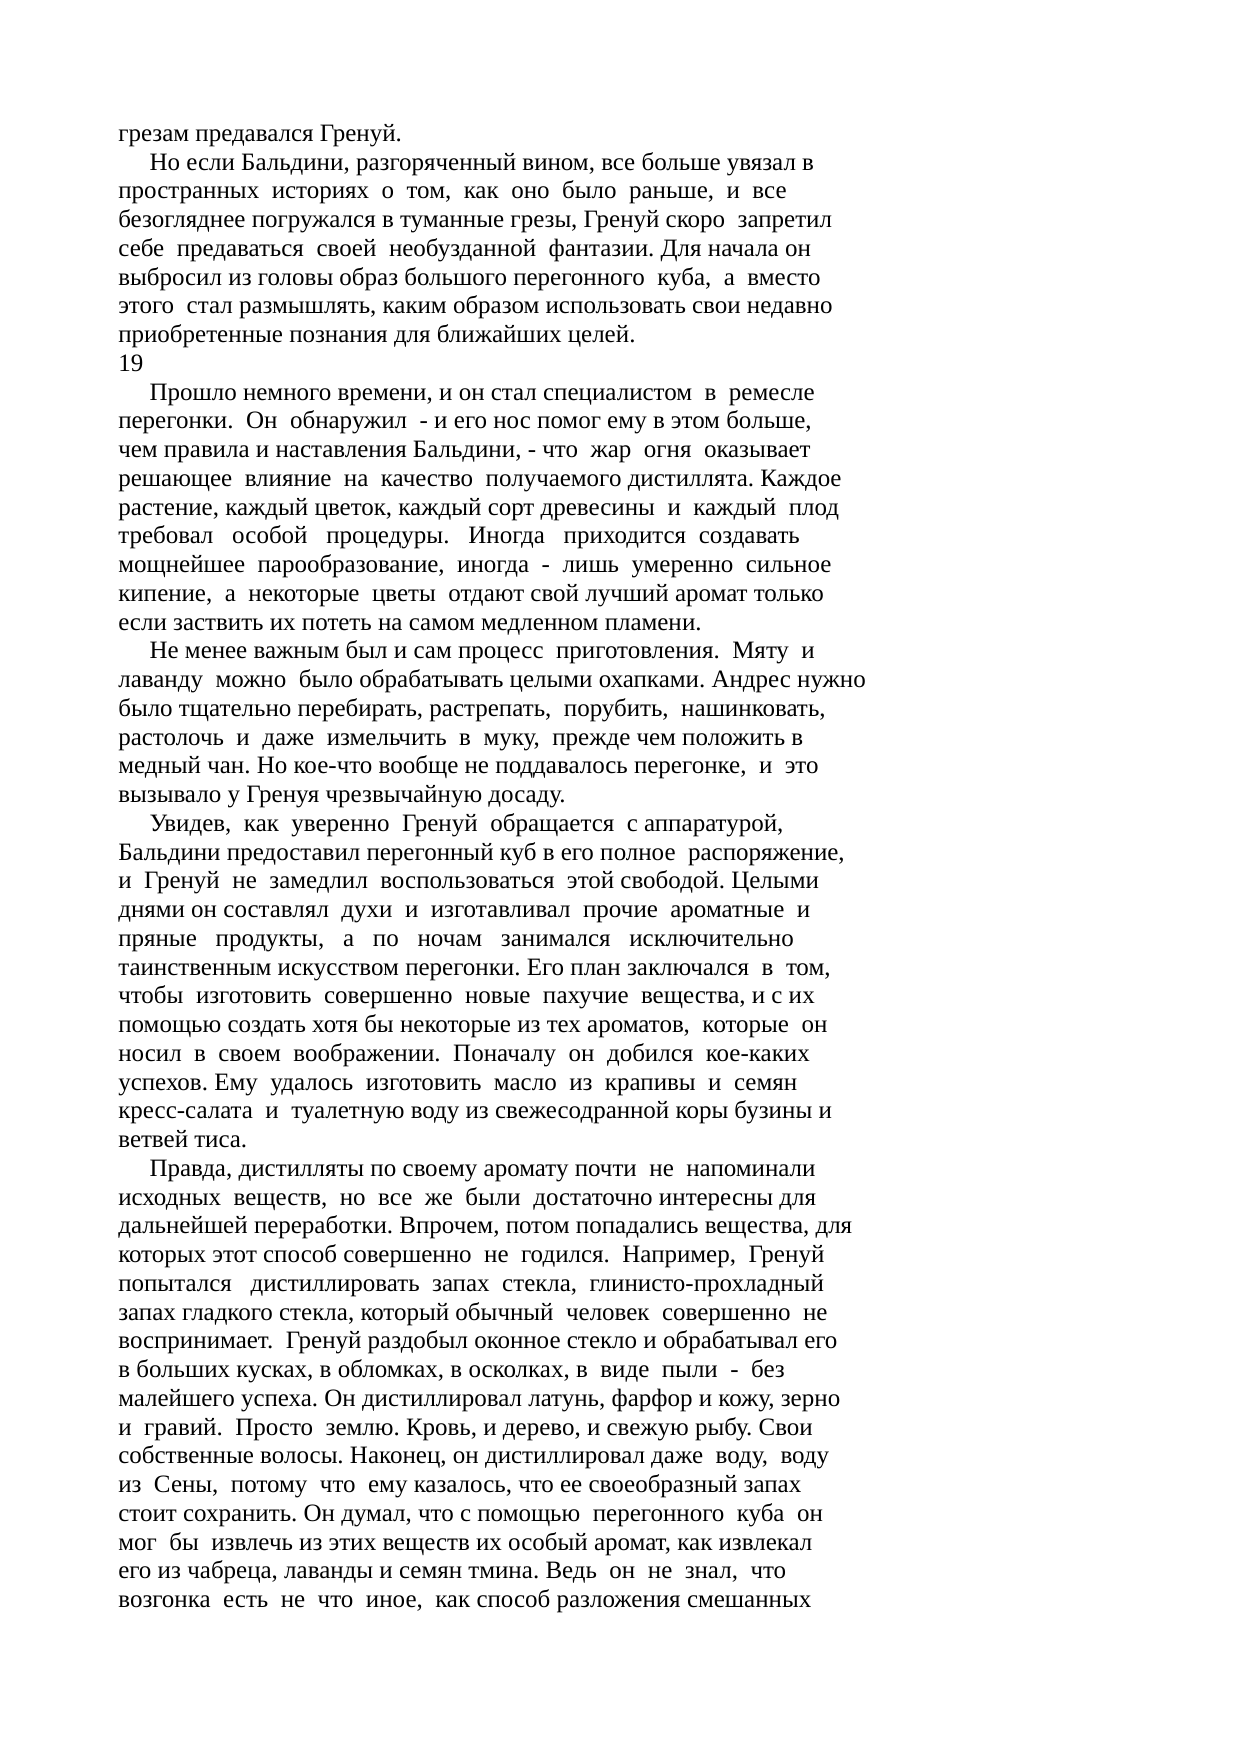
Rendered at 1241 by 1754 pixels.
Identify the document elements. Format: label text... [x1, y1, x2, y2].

text медный чан. Но кое-что вообще не поддавалось перегонке, и это [118, 751, 1122, 779]
text стоит сохранить. Он думал, что с помощью перегонного куба он [118, 1498, 1122, 1527]
text требовал особой процедуры. Иногда приходится создавать [118, 521, 1122, 549]
text Бальдини предоставил перегонный куб в его полное распоряжение, [118, 837, 1122, 866]
text возгонка есть не что иное, как способ разложения смешанных [118, 1584, 1122, 1613]
text растение, каждый цветок, каждый сорт древесины и каждый плод [118, 492, 1122, 521]
text пряные продукты, а по ночам занимался исключительно [118, 923, 1122, 952]
text Прошло немного времени, и он стал специалистом в ремесле [118, 377, 1122, 406]
text Правда, дистилляты по своему аромату почти не напоминали [118, 1153, 1122, 1182]
text чтобы изготовить совершенно новые пахучие вещества, и с их [118, 981, 1122, 1009]
text было тщательно перебирать, растрепать, порубить, нашинковать, [118, 693, 1122, 722]
text и гравий. Просто землю. Кровь, и дерево, и свежую рыбу. Свои [118, 1412, 1122, 1441]
text попытался дистиллировать запах стекла, глинисто-прохладный [118, 1268, 1122, 1297]
text вызывало у Гренуя чрезвычайную досаду. [118, 779, 1122, 808]
text в больших кусках, в обломках, в осколках, в виде пыли - без [118, 1354, 1122, 1383]
text выбросил из головы образ большого перегонного куба, а вместо [118, 262, 1122, 291]
text чем правила и наставления Бальдини, - что жар огня оказывает [118, 434, 1122, 463]
text перегонки. Он обнаружил - и его нос помог ему в этом больше, [118, 406, 1122, 434]
text дальнейшей переработки. Впрочем, потом попадались вещества, для [118, 1211, 1122, 1239]
text Но если Бальдини, разгоряченный вином, все больше увязал в [118, 147, 1122, 176]
text малейшего успеха. Он дистиллировал латунь, фарфор и кожу, зерно [118, 1383, 1122, 1412]
text мощнейшее парообразование, иногда - лишь умеренно сильное [118, 549, 1122, 578]
text кресс-салата и туалетную воду из свежесодранной коры бузины и [118, 1096, 1122, 1124]
text его из чабреца, лаванды и семян тмина. Ведь он не знал, что [118, 1556, 1122, 1584]
text если заствить их потеть на самом медленном пламени. [118, 607, 1122, 636]
text исходных веществ, но все же были достаточно интересны для [118, 1182, 1122, 1211]
text помощью создать хотя бы некоторые из тех ароматов, которые он [118, 1009, 1122, 1038]
text днями он составлял духи и изготавливал прочие ароматные и [118, 894, 1122, 923]
text растолочь и даже измельчить в муку, прежде чем положить в [118, 722, 1122, 751]
text запах гладкого стекла, который обычный человек совершенно не [118, 1297, 1122, 1326]
text и Гренуй не замедлил воспользоваться этой свободой. Целыми [118, 866, 1122, 894]
text грезам предавался Гренуй. [118, 118, 1122, 147]
text ветвей тиса. [118, 1124, 1122, 1153]
text решающее влияние на качество получаемого дистиллята. Каждое [118, 463, 1122, 492]
text кипение, а некоторые цветы отдают свой лучший аромат только [118, 578, 1122, 607]
text Не менее важным был и сам процесс приготовления. Мяту и [118, 636, 1122, 664]
text 19 [118, 348, 1122, 377]
text безогляднее погружался в туманные грезы, Гренуй скоро запретил [118, 204, 1122, 233]
text носил в своем воображении. Поначалу он добился кое-каких [118, 1038, 1122, 1067]
text приобретенные познания для ближайших целей. [118, 319, 1122, 348]
text из Сены, потому что ему казалось, что ее своеобразный запах [118, 1469, 1122, 1498]
text пространных историях о том, как оно было раньше, и все [118, 176, 1122, 204]
text собственные волосы. Наконец, он дистиллировал даже воду, воду [118, 1441, 1122, 1469]
text мог бы извлечь из этих веществ их особый аромат, как извлекал [118, 1527, 1122, 1556]
text этого стал размышлять, каким образом использовать свои недавно [118, 291, 1122, 319]
text которых этот способ совершенно не годился. Например, Гренуй [118, 1239, 1122, 1268]
text лаванду можно было обрабатывать целыми охапками. Андрес нужно [118, 664, 1122, 693]
text себе предаваться своей необузданной фантазии. Для начала он [118, 233, 1122, 262]
text успехов. Ему удалось изготовить масло из крапивы и семян [118, 1067, 1122, 1096]
text воспринимает. Гренуй раздобыл оконное стекло и обрабатывал его [118, 1326, 1122, 1354]
text Увидев, как уверенно Гренуй обращается с аппаратурой, [118, 808, 1122, 837]
text таинственным искусством перегонки. Его план заключался в том, [118, 952, 1122, 981]
